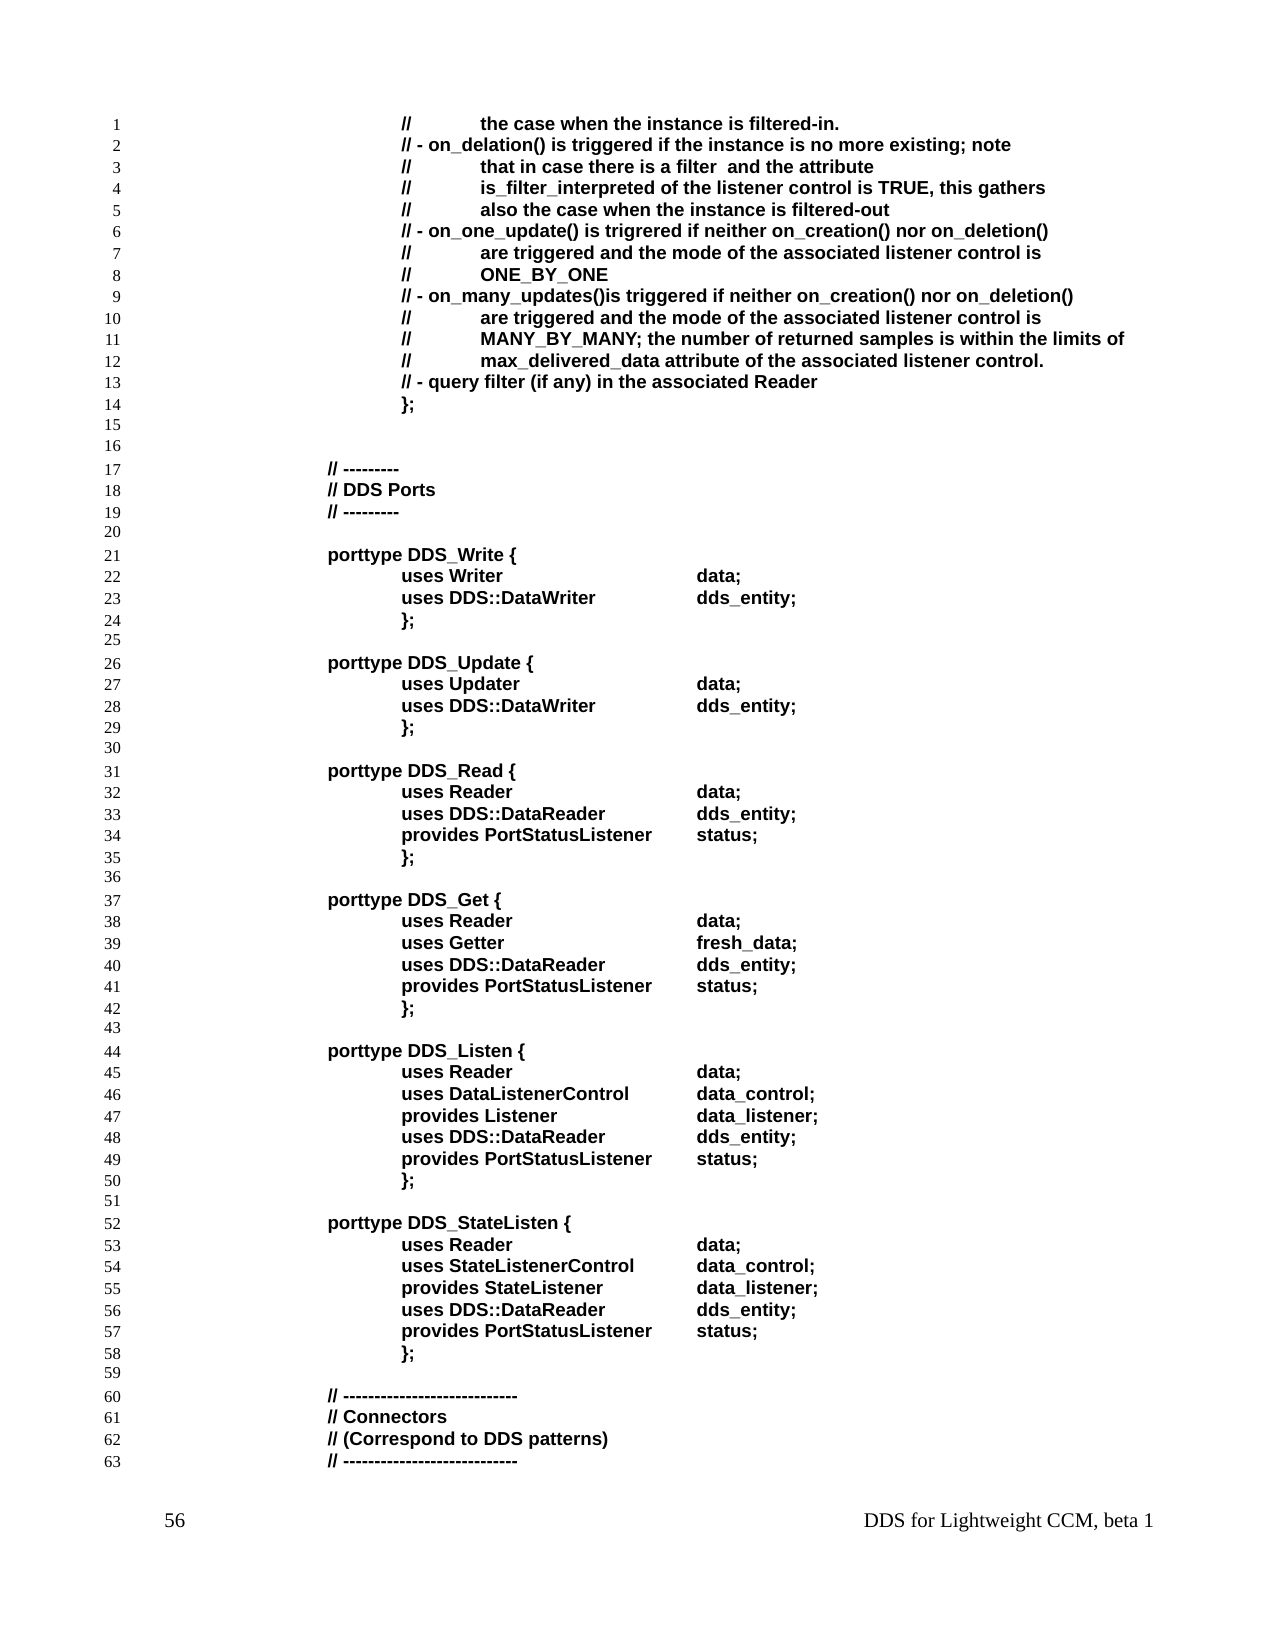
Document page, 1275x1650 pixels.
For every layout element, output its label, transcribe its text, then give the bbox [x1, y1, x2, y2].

text // ---------------------------- [179, 1449, 1200, 1471]
text }; [179, 1169, 1200, 1191]
text // is_filter_interpreted of the listener control is TRUE, this gathers [179, 177, 1200, 199]
text provides PortStatusListener status; [179, 1320, 1200, 1342]
text }; [179, 846, 1200, 867]
text uses Reader data; [179, 1061, 1200, 1083]
text porttype DDS_StateListen { [179, 1212, 1200, 1234]
text // also the case when the instance is filtered-out [179, 199, 1200, 220]
text // - on_delation() is triggered if the instance is no more existing; note [179, 134, 1200, 156]
text provides Listener data_listener; [179, 1104, 1200, 1126]
text provides StateListener data_listener; [179, 1277, 1200, 1298]
text provides PortStatusListener status; [179, 975, 1200, 997]
text uses DataListenerControl data_control; [179, 1083, 1200, 1104]
text provides PortStatusListener status; [179, 1147, 1200, 1169]
text porttype DDS_Listen { [179, 1040, 1200, 1061]
text }; [179, 393, 1200, 414]
text // - query filter (if any) in the associated Reader [179, 371, 1200, 393]
text uses Reader data; [179, 910, 1200, 932]
text }; [179, 997, 1200, 1018]
text // --------- [179, 457, 1200, 479]
text }; [179, 716, 1200, 738]
text uses DDS::DataWriter dds_entity; [179, 587, 1200, 608]
text uses Updater data; [179, 673, 1200, 695]
text }; [179, 1342, 1200, 1363]
text uses Getter fresh_data; [179, 932, 1200, 953]
text uses StateListenerControl data_control; [179, 1255, 1200, 1277]
text uses DDS::DataReader dds_entity; [179, 953, 1200, 975]
text // are triggered and the mode of the associated listener control is [179, 307, 1200, 328]
text uses DDS::DataReader dds_entity; [179, 1126, 1200, 1147]
text // - on_many_updates()is triggered if neither on_creation() nor on_deletion() [179, 285, 1200, 307]
text // (Correspond to DDS patterns) [179, 1428, 1200, 1449]
text // are triggered and the mode of the associated listener control is [179, 242, 1200, 263]
text // ---------------------------- [179, 1385, 1200, 1406]
text // --------- [179, 501, 1200, 522]
text porttype DDS_Update { [179, 652, 1200, 673]
text // DDS Ports [179, 479, 1200, 501]
text // that in case there is a filter and the attribute [179, 156, 1200, 177]
text uses Writer data; [179, 565, 1200, 587]
text porttype DDS_Read { [179, 759, 1200, 781]
text uses Reader data; [179, 1234, 1200, 1255]
text uses DDS::DataReader dds_entity; [179, 802, 1200, 824]
text // - on_one_update() is trigrered if neither on_creation() nor on_deletion() [179, 220, 1200, 242]
text uses DDS::DataWriter dds_entity; [179, 695, 1200, 716]
text porttype DDS_Write { [179, 544, 1200, 565]
text // max_delivered_data attribute of the associated listener control. [179, 350, 1200, 371]
text provides PortStatusListener status; [179, 824, 1200, 846]
text // MANY_BY_MANY; the number of returned samples is within the limits of [179, 328, 1200, 350]
text uses DDS::DataReader dds_entity; [179, 1298, 1200, 1320]
text // the case when the instance is filtered-in. [179, 112, 1200, 134]
text // Connectors [179, 1406, 1200, 1428]
text }; [179, 608, 1200, 630]
text porttype DDS_Get { [179, 889, 1200, 910]
text uses Reader data; [179, 781, 1200, 802]
text // ONE_BY_ONE [179, 263, 1200, 285]
